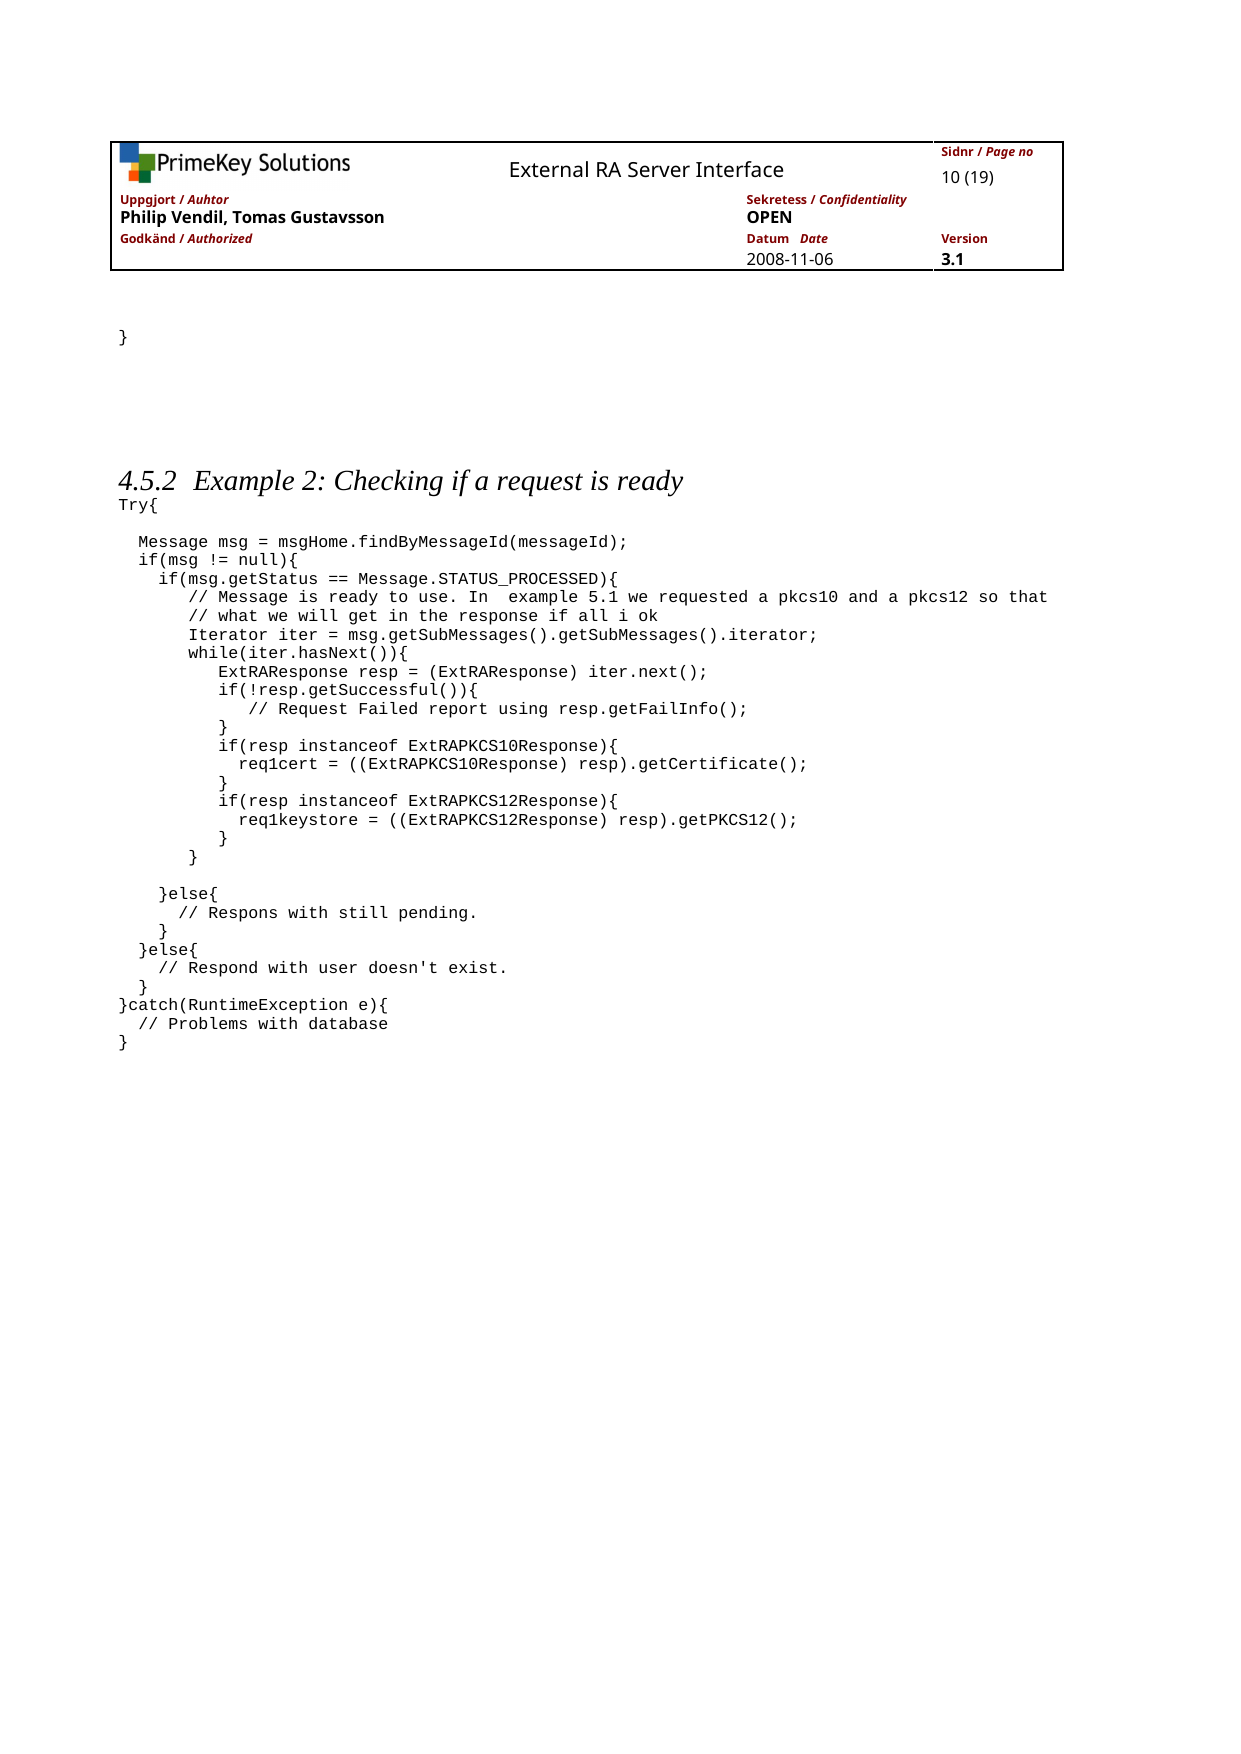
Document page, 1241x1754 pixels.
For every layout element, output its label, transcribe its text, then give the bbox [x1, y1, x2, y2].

text } [118, 923, 1122, 942]
text req1keystore = ((ExtRAPKCS12Response) resp).getPKCS12(); [118, 812, 1122, 830]
text } [118, 830, 1122, 849]
text }else{ [118, 886, 1122, 904]
text if(msg != null){ [118, 552, 1122, 571]
subtitle Example 2: Checking if a request is ready [118, 464, 1122, 497]
text // Request Failed report using resp.getFailInfo(); [118, 701, 1122, 719]
text } [118, 1034, 1122, 1053]
text if(resp instanceof ExtRAPKCS10Response){ [118, 738, 1122, 756]
text Iterator iter = msg.getSubMessages().getSubMessages().iterator; [118, 626, 1122, 645]
text // Problems with database [118, 1016, 1122, 1034]
text Try{ [118, 497, 1122, 515]
text } [118, 775, 1122, 793]
text req1cert = ((ExtRAPKCS10Response) resp).getCertificate(); [118, 756, 1122, 775]
text while(iter.hasNext()){ [118, 645, 1122, 663]
text if(resp instanceof ExtRAPKCS12Response){ [118, 793, 1122, 812]
text } [118, 979, 1122, 997]
text if(!resp.getSuccessful()){ [118, 682, 1122, 701]
text // Message is ready to use. In example 5.1 we requested a pkcs10 and a pkcs12 so that [118, 589, 1122, 608]
text if(msg.getStatus == Message.STATUS_PROCESSED){ [118, 571, 1122, 589]
text }else{ [118, 942, 1122, 960]
text } [118, 329, 1122, 347]
text // Respond with user doesn't exist. [118, 960, 1122, 979]
text } [118, 849, 1122, 867]
text }catch(RuntimeException e){ [118, 997, 1122, 1016]
text ExtRAResponse resp = (ExtRAResponse) iter.next(); [118, 663, 1122, 682]
text Message msg = msgHome.findByMessageId(messageId); [118, 534, 1122, 552]
text // what we will get in the response if all i ok [118, 608, 1122, 626]
text } [118, 719, 1122, 738]
text // Respons with still pending. [118, 904, 1122, 923]
